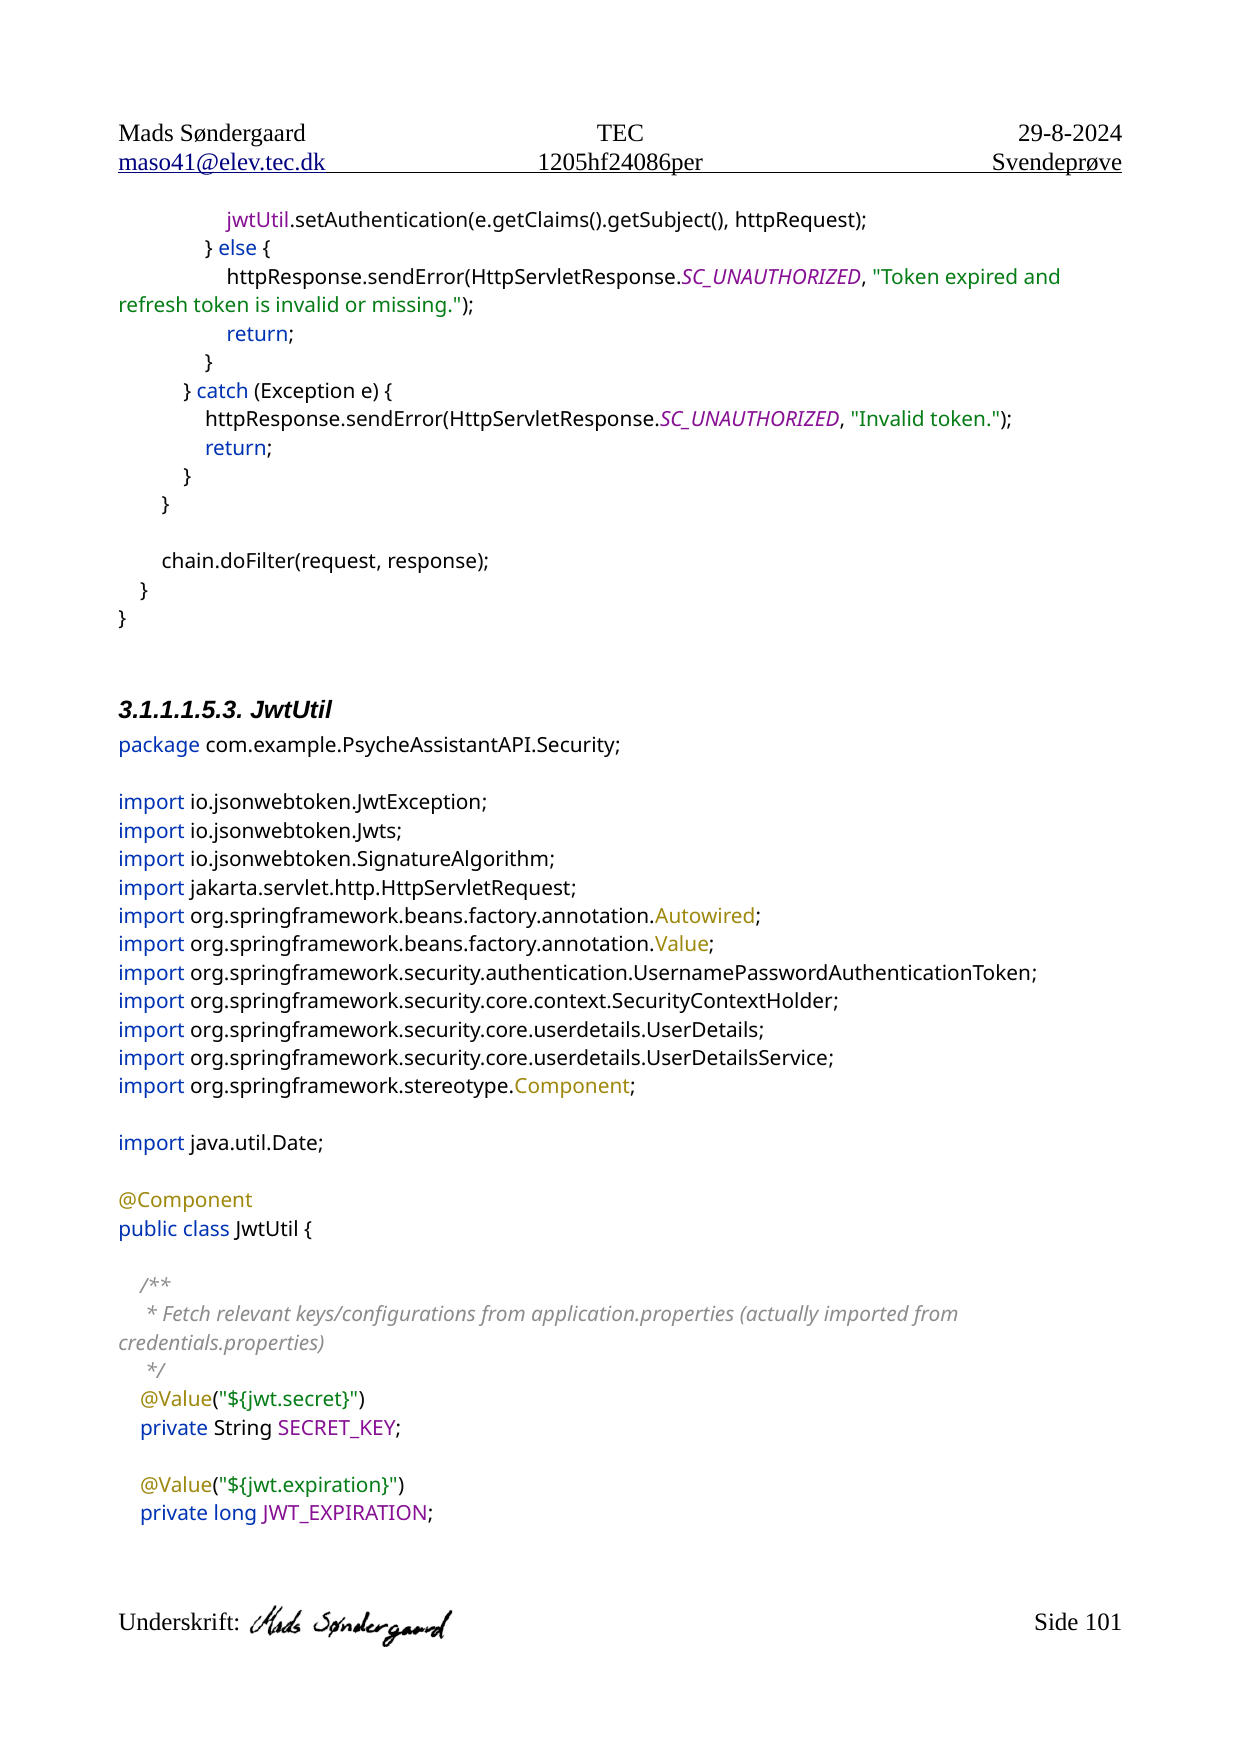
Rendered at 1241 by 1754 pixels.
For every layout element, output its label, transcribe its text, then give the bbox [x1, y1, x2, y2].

subtitle 3.1.1.1.5.3. JwtUtil [118, 695, 1122, 724]
text jwtUtil.setAuthentication(e.getClaims().getSubject(), httpRequest); } else { httpResponse.sendError(HttpServletResponse.SC_UNAUTHORIZED, "Token expired and refresh token is invalid or missing."); return; } } catch (Exception e) { httpResponse.sendError(HttpServletResponse.SC_UNAUTHORIZED, "Invalid token."); return; } } chain.doFilter(request, response); } } [118, 205, 1122, 660]
picture [244, 1600, 458, 1647]
text package com.example.PsycheAssistantAPI.Security; import io.jsonwebtoken.JwtException; import io.jsonwebtoken.Jwts; import io.jsonwebtoken.SignatureAlgorithm; import jakarta.servlet.http.HttpServletRequest; import org.springframework.beans.factory.annotation.Autowired; import org.springframework.beans.factory.annotation.Value; import org.springframework.security.authentication.UsernamePasswordAuthenticationToken; import org.springframework.security.core.context.SecurityContextHolder; import org.springframework.security.core.userdetails.UserDetails; import org.springframework.security.core.userdetails.UserDetailsService; import org.springframework.stereotype.Component; import java.util.Date; @Component public class JwtUtil { /** * Fetch relevant keys/configurations from application.properties (actually imported from credentials.properties) */ @Value("${jwt.secret}") private String SECRET_KEY; @Value("${jwt.expiration}") private long JWT_EXPIRATION; [118, 730, 1122, 1555]
